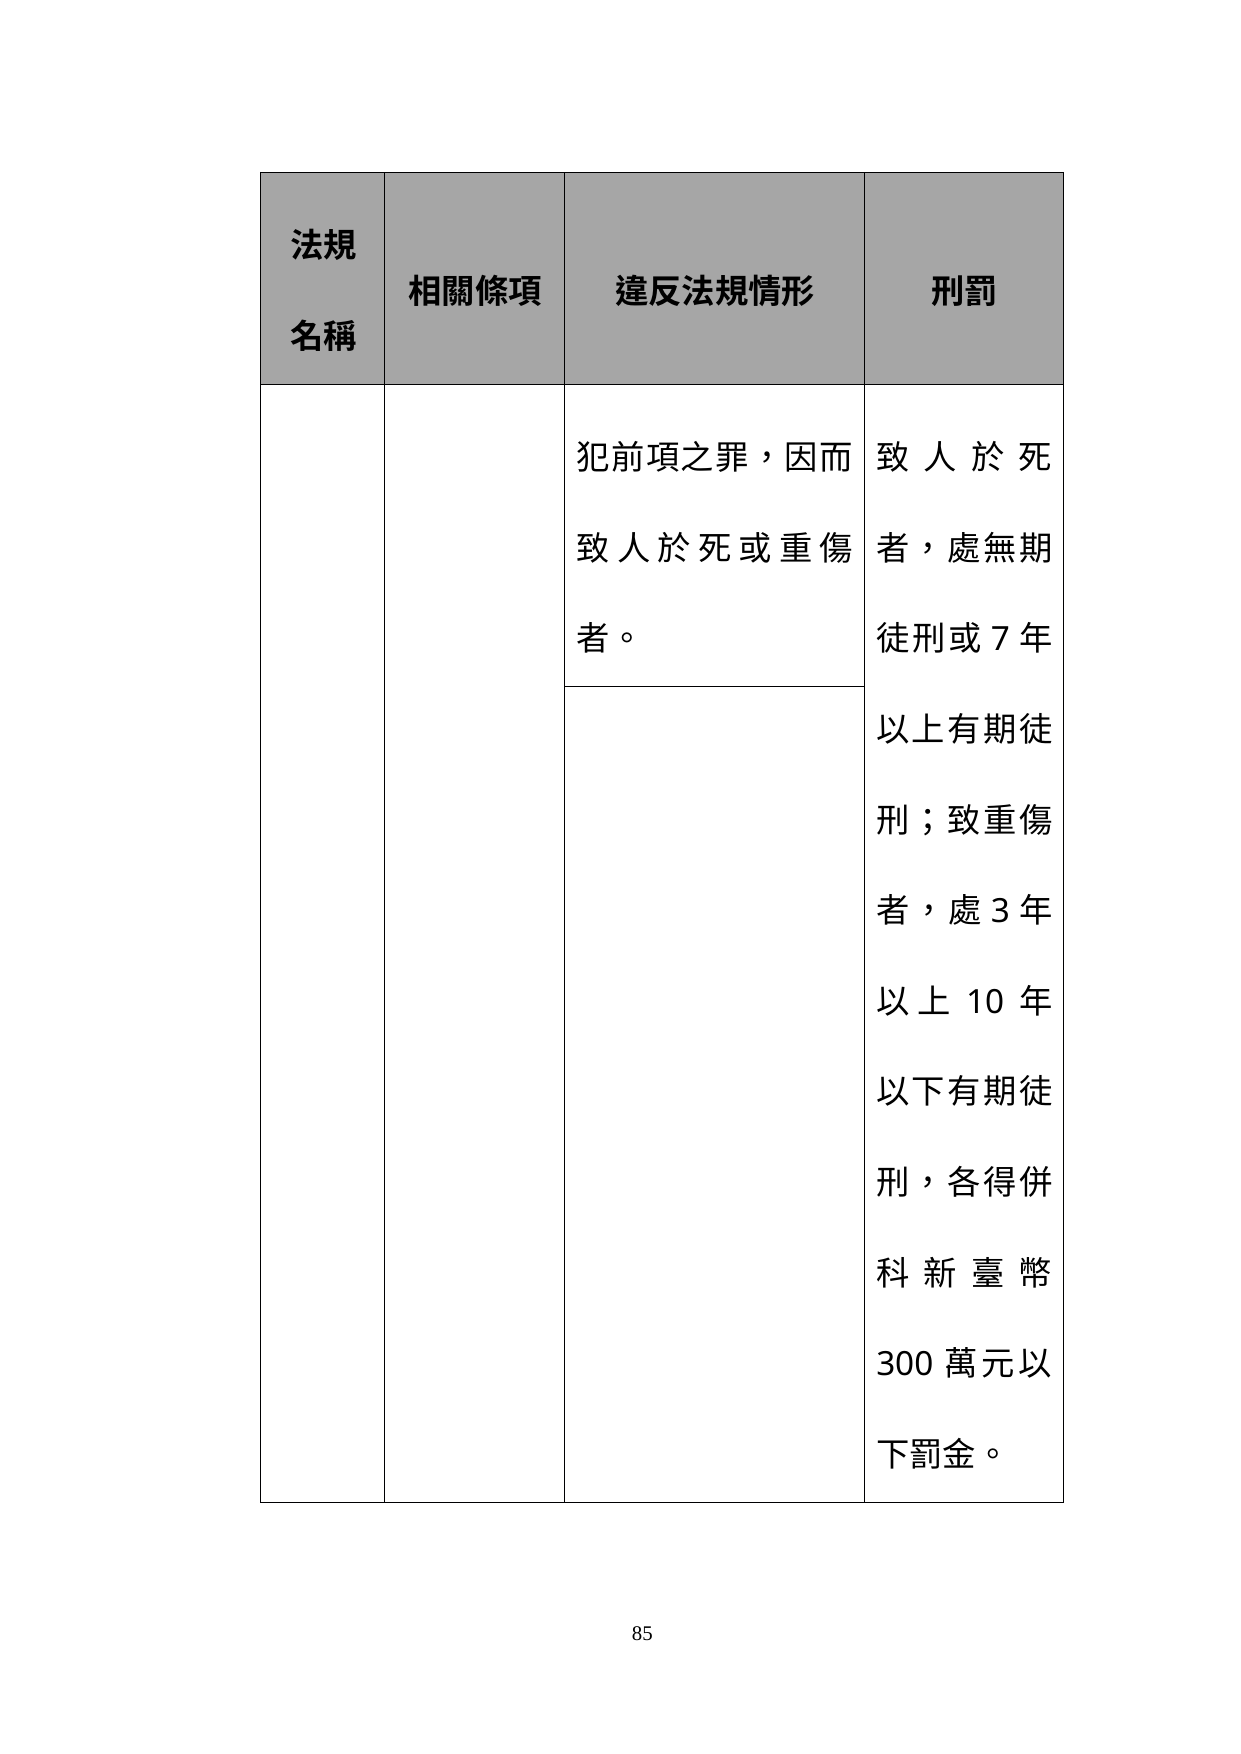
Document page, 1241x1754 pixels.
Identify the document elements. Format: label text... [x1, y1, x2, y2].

table_cell 致人於死者，處無期徒刑或7年以上有期徒刑；致重傷者，處3年以上10年以下有期徒刑，各得併科新臺幣300萬元以下罰金。 [865, 385, 1063, 1502]
table_cell 犯前項之罪，因而致人於死或重傷者。 [565, 385, 864, 686]
table_cell [385, 385, 564, 1502]
table_header 相關條項 [385, 173, 564, 384]
table_cell [261, 385, 384, 1502]
table_cell [565, 687, 864, 1502]
table_header 違反法規情形 [565, 173, 864, 384]
table_header 法規 名稱 [261, 173, 384, 384]
table_header 刑罰 [865, 173, 1063, 384]
